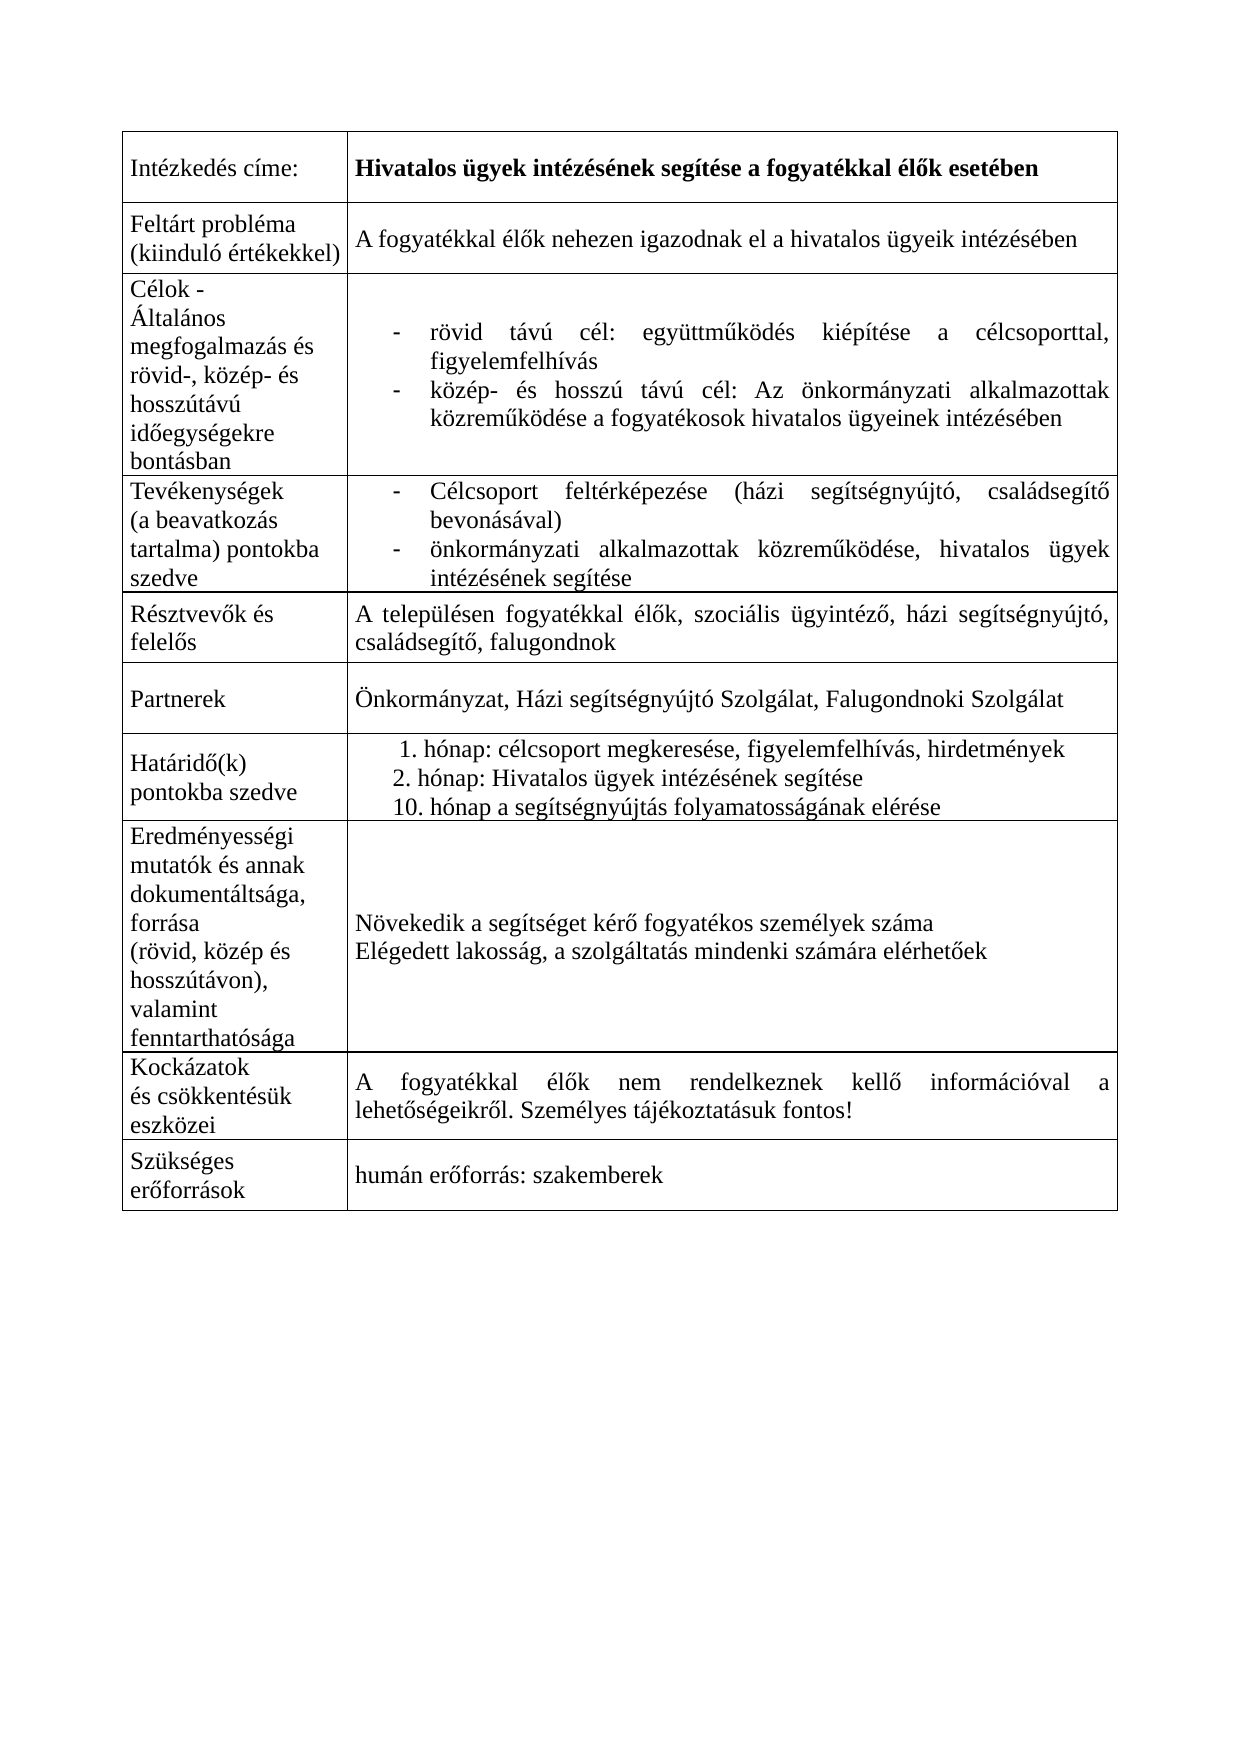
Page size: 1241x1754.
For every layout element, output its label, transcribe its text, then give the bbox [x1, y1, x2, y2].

table_cell Eredményességi mutatók és annak dokumentáltsága, forrása (rövid, közép és hosszútávon), valamint fenntarthatósága [123, 821, 347, 1051]
table_cell Önkormányzat, Házi segítségnyújtó Szolgálat, Falugondnoki Szolgálat [348, 663, 1117, 733]
table_cell Célcsoport feltérképezése (házi segítségnyújtó, családsegítő bevonásával) önkormányzati alkalmazottak közreműködése, hivatalos ügyek intézésének segítése [348, 476, 1117, 591]
table_cell Szükséges erőforrások [123, 1140, 347, 1209]
table_cell 1. hónap: célcsoport megkeresése, figyelemfelhívás, hirdetmények 2. hónap: Hivatalos ügyek intézésének segítése 10. hónap a segítségnyújtás folyamatosságának elérése [348, 734, 1117, 820]
table_cell Határidő(k) pontokba szedve [123, 734, 347, 820]
table_cell Résztvevők és felelős [123, 593, 347, 662]
table_cell Tevékenységek (a beavatkozás tartalma) pontokba szedve [123, 476, 347, 591]
table_cell Növekedik a segítséget kérő fogyatékos személyek száma Elégedett lakosság, a szolgáltatás mindenki számára elérhetőek [348, 821, 1117, 1051]
table_cell A településen fogyatékkal élők, szociális ügyintéző, házi segítségnyújtó, családsegítő, falugondnok [348, 593, 1117, 662]
table_cell Partnerek [123, 663, 347, 733]
table_cell A fogyatékkal élők nehezen igazodnak el a hivatalos ügyeik intézésében [348, 203, 1117, 273]
table_header Hivatalos ügyek intézésének segítése a fogyatékkal élők esetében [348, 132, 1117, 202]
table_cell Feltárt probléma (kiinduló értékekkel) [123, 203, 347, 273]
table_cell Kockázatok és csökkentésük eszközei [123, 1053, 347, 1139]
table_cell A fogyatékkal élők nem rendelkeznek kellő információval a lehetőségeikről. Személyes tájékoztatásuk fontos! [348, 1053, 1117, 1139]
table_cell Célok - Általános megfogalmazás és rövid-, közép- és hosszútávú időegységekre bontásban [123, 274, 347, 475]
table_cell humán erőforrás: szakemberek [348, 1140, 1117, 1209]
table_header Intézkedés címe: [123, 132, 347, 202]
table_cell rövid távú cél: együttműködés kiépítése a célcsoporttal, figyelemfelhívás közép- és hosszú távú cél: Az önkormányzati alkalmazottak közreműködése a fogyatékosok hivatalos ügyeinek intézésében [348, 274, 1117, 475]
